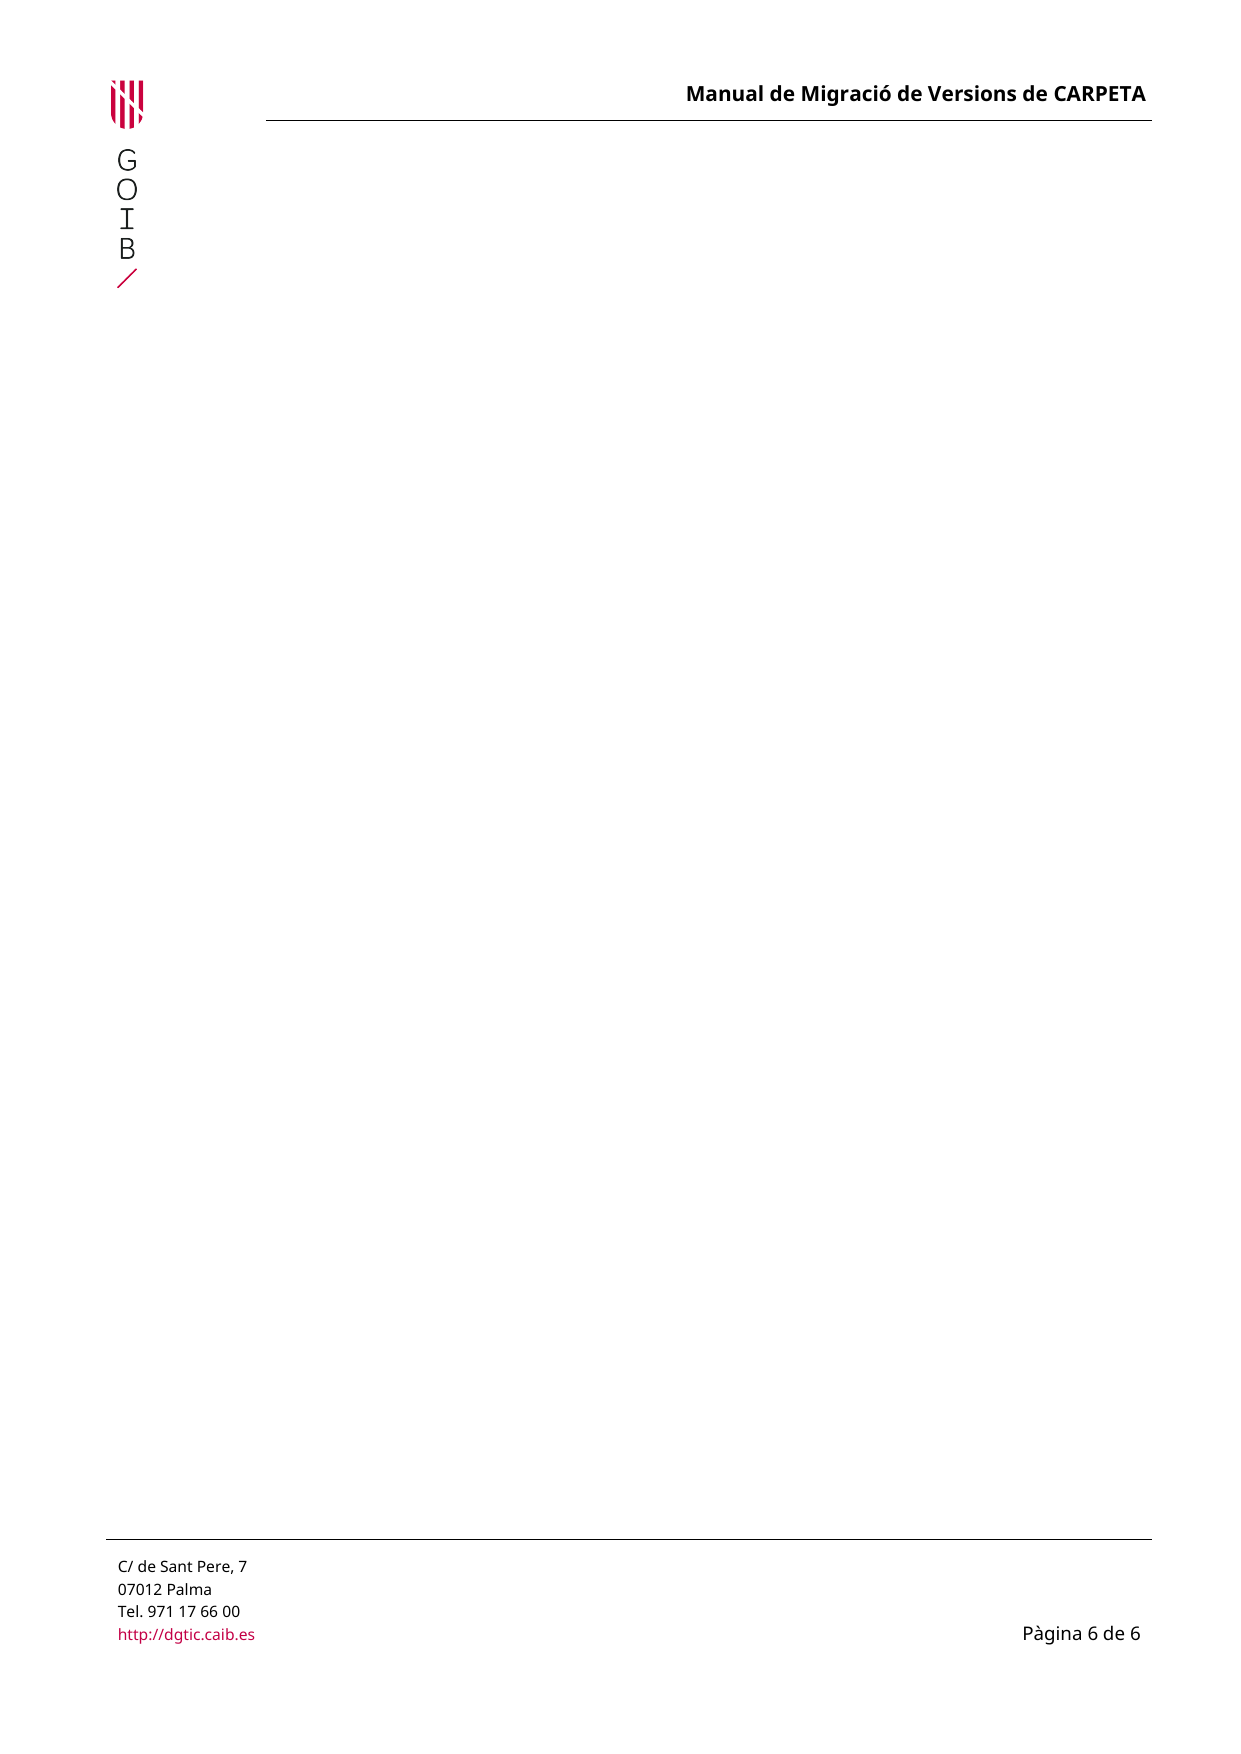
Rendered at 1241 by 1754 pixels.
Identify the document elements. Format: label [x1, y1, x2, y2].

picture [82, 57, 172, 319]
